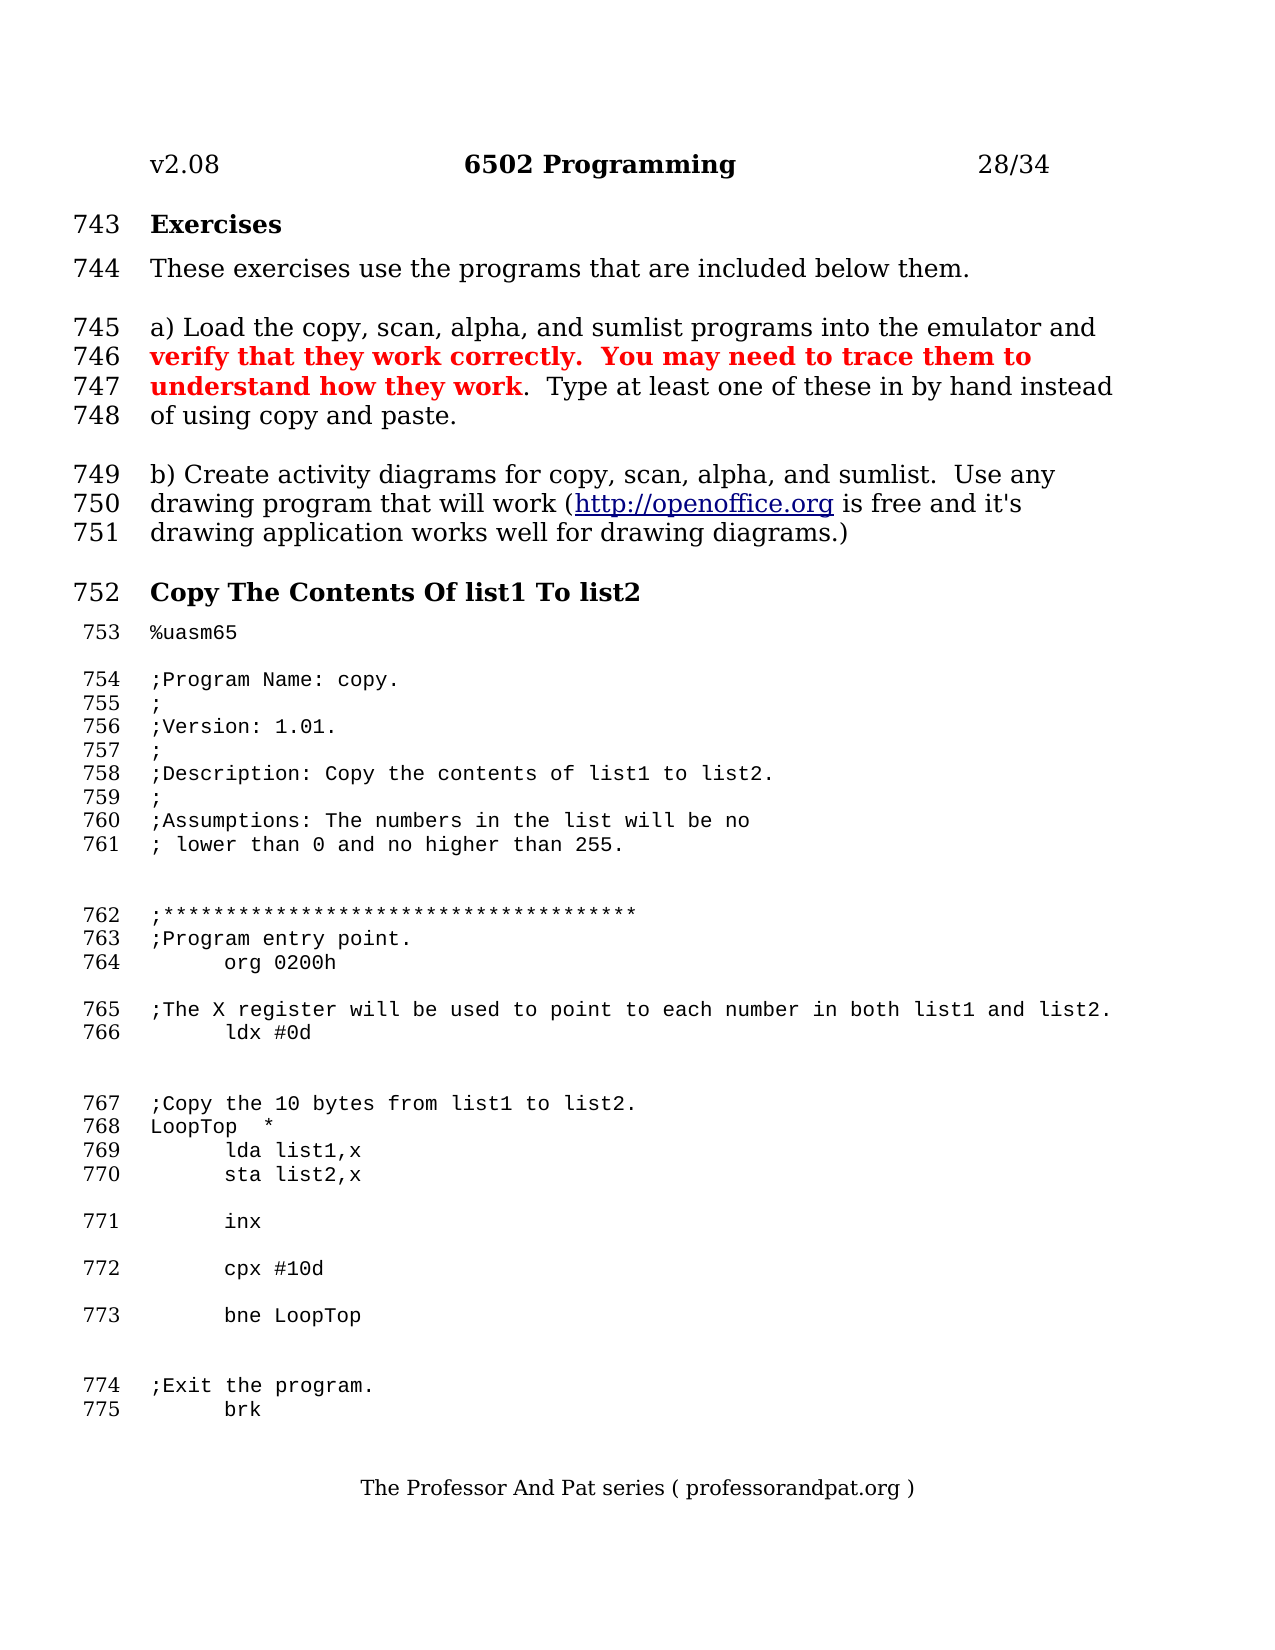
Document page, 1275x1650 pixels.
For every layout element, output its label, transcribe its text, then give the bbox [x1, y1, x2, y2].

text ;************************************** [150, 905, 1125, 928]
text org 0200h [150, 952, 1125, 975]
text inx [150, 1211, 1125, 1234]
text ldx #0d [150, 1022, 1125, 1046]
text ;Program Name: copy. [150, 669, 1125, 693]
text ;Assumptions: The numbers in the list will be no [150, 811, 1125, 834]
text ;Program entry point. [150, 928, 1125, 952]
text sta list2,x [150, 1164, 1125, 1187]
text ;Copy the 10 bytes from list1 to list2. [150, 1093, 1125, 1117]
text ; lower than 0 and no higher than 255. [150, 834, 1125, 858]
text LoopTop * [150, 1117, 1125, 1140]
text b) Create activity diagrams for copy, scan, alpha, and sumlist. Use any drawing program that will work (http://openoffice.org is free and it's drawing application works well for drawing diagrams.) [150, 460, 1125, 548]
text ;Description: Copy the contents of list1 to list2. [150, 763, 1125, 787]
text These exercises use the programs that are included below them. [150, 254, 1125, 284]
text cpx #10d [150, 1258, 1125, 1281]
subtitle Copy The Contents Of list1 To list2 [150, 578, 1125, 607]
text a) Load the copy, scan, alpha, and sumlist programs into the emulator and verify that they work correctly. You may need to trace them to understand how they work. Type at least one of these in by hand instead of using copy and paste. [150, 313, 1125, 431]
text %uasm65 [150, 622, 1125, 646]
text ; [150, 740, 1125, 763]
text ;The X register will be used to point to each number in both list1 and list2. [150, 999, 1125, 1022]
subtitle Exercises [150, 210, 1125, 239]
text lda list1,x [150, 1140, 1125, 1164]
text brk [150, 1399, 1125, 1423]
text bne LoopTop [150, 1305, 1125, 1328]
text ;Exit the program. [150, 1376, 1125, 1399]
text ; [150, 693, 1125, 716]
text ; [150, 787, 1125, 811]
text ;Version: 1.01. [150, 716, 1125, 740]
